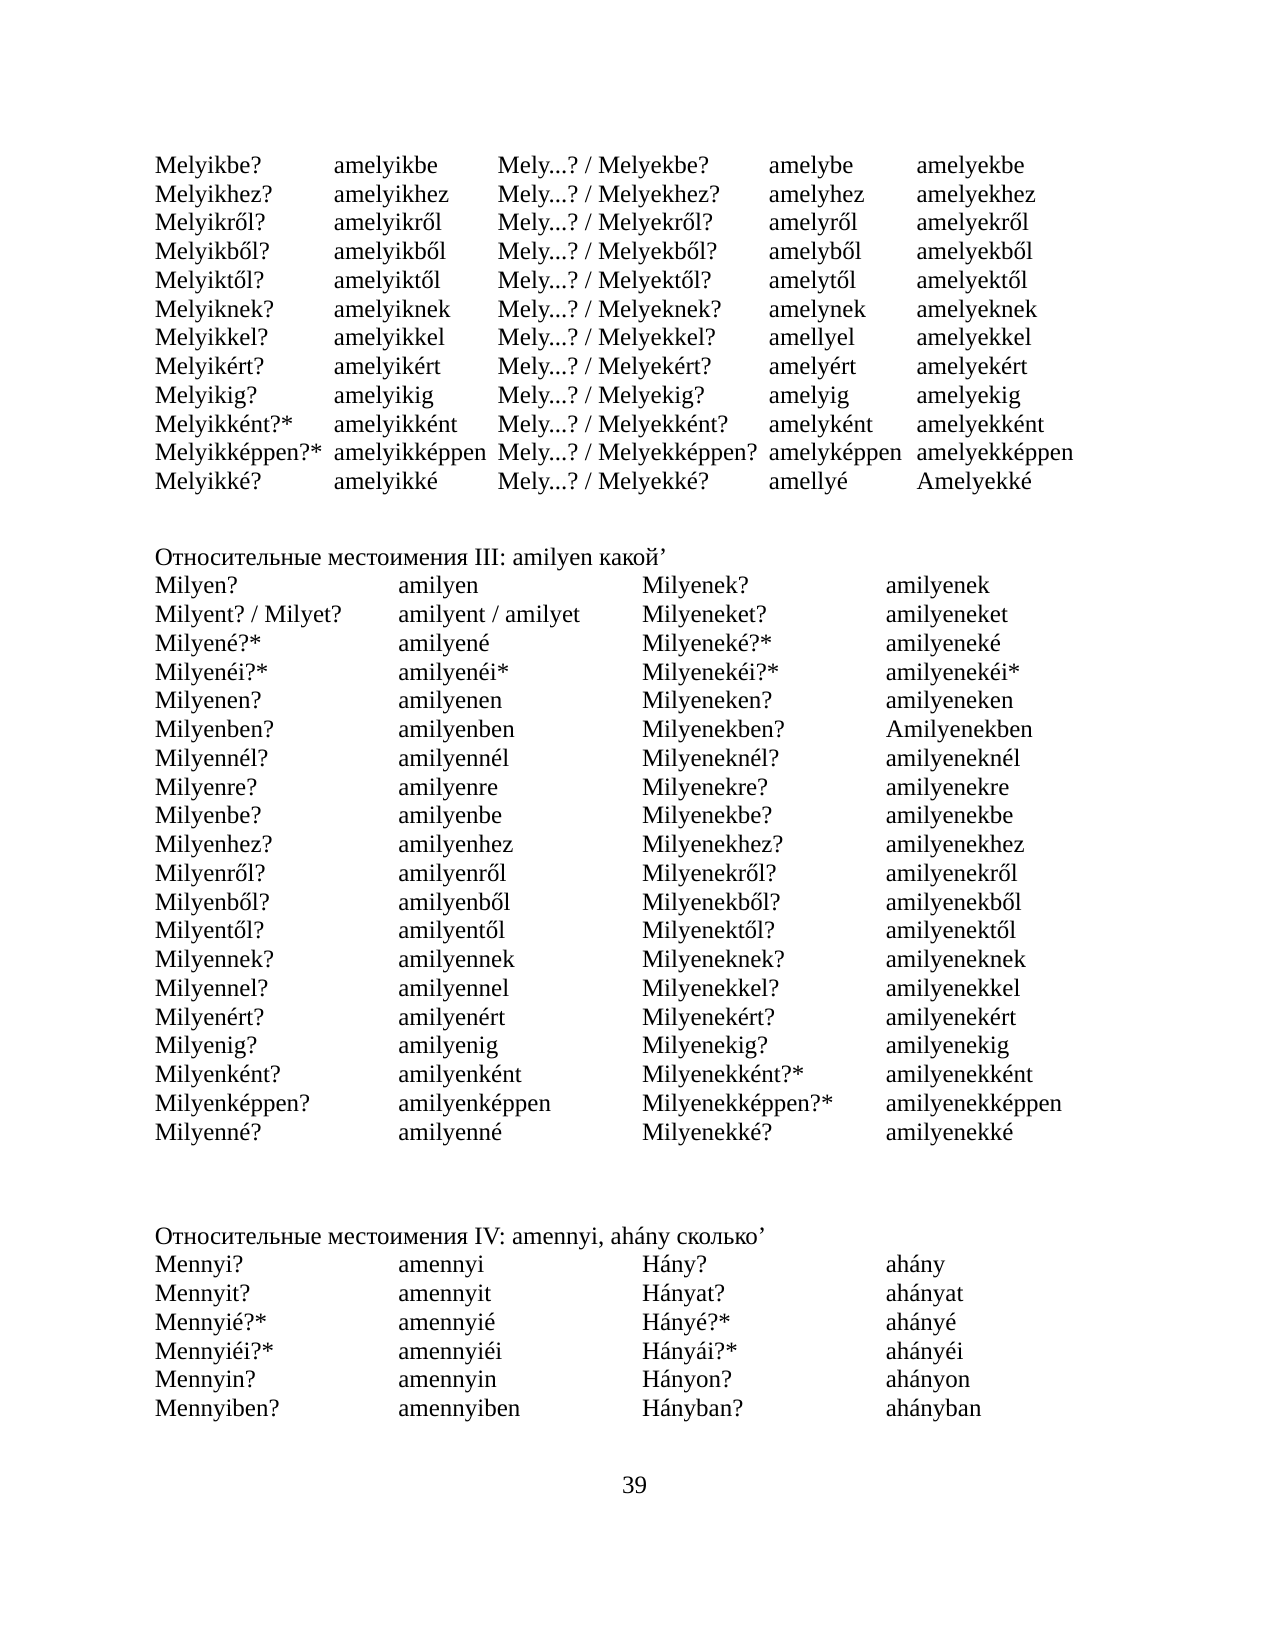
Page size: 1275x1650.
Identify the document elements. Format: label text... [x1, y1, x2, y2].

table_cell Milyent? / Milyet? [150, 599, 394, 628]
table_cell amilyené [394, 628, 637, 657]
table_cell Milyenképpen? [150, 1088, 394, 1117]
table_cell Melyiknek? [150, 294, 329, 322]
table_cell Mennyié?* [150, 1307, 394, 1336]
table_cell Milyenig? [150, 1030, 394, 1059]
table_cell Milyeneknél? [638, 743, 881, 772]
table_cell amennyin [394, 1365, 637, 1393]
table_cell Milyentől? [150, 915, 394, 944]
table_cell amelyikképpen [329, 438, 493, 466]
table_cell amennyiben [394, 1393, 637, 1422]
table_cell Mely...? / Melyekről? [493, 208, 764, 236]
table_header Относительные местоимения III: amilyen какой’ [150, 542, 1125, 570]
table_cell amelyről [764, 208, 912, 236]
table_cell Mely...? / Melyeknek? [493, 294, 764, 322]
table_cell amilyenéi* [394, 657, 637, 685]
table_cell amelyikbe [329, 150, 493, 179]
table_cell Mennyit? [150, 1278, 394, 1307]
table_cell amelyikről [329, 208, 493, 236]
table_cell Milyenről? [150, 858, 394, 887]
table_cell amelyikkel [329, 323, 493, 351]
table_cell Hányban? [638, 1393, 881, 1422]
table_cell ahányé [881, 1307, 1125, 1336]
table_cell amelyekkel [912, 323, 1080, 351]
table_cell amelyikért [329, 351, 493, 380]
table_cell Melyikkel? [150, 323, 329, 351]
table_cell Milyenekkel? [638, 973, 881, 1002]
table_cell Milyen? [150, 570, 394, 599]
table_cell amelyikhez [329, 179, 493, 207]
table_cell Hány? [638, 1250, 881, 1278]
table_cell Melyikből? [150, 236, 329, 265]
table_cell amelyeknek [912, 294, 1080, 322]
table_cell amilyeneknél [881, 743, 1125, 772]
table_cell amilyenek [881, 570, 1125, 599]
table_cell amennyiéi [394, 1336, 637, 1364]
table_cell amilyenekhez [881, 829, 1125, 858]
table_cell amelyiknek [329, 294, 493, 322]
table_cell amilyennel [394, 973, 637, 1002]
table_cell Mely...? / Melyekből? [493, 236, 764, 265]
table_header Относительные местоимения IV: amennyi, ahány сколько’ [150, 1221, 1125, 1249]
table_cell amilyenről [394, 858, 637, 887]
table_cell Mennyin? [150, 1365, 394, 1393]
table_cell Mely...? / Melyektől? [493, 265, 764, 294]
table_cell Melyikképpen?* [150, 438, 329, 466]
table_cell amilyennél [394, 743, 637, 772]
table_cell Milyenben? [150, 714, 394, 743]
table_cell amilyenekig [881, 1030, 1125, 1059]
table_cell amilyent / amilyet [394, 599, 637, 628]
table_cell amilyeneken [881, 685, 1125, 714]
table_cell amilyenen [394, 685, 637, 714]
table_cell Hányon? [638, 1365, 881, 1393]
table_cell Milyenekbe? [638, 800, 881, 829]
table_cell Milyené?* [150, 628, 394, 657]
table_cell amelyként [764, 409, 912, 437]
table_cell amelytől [764, 265, 912, 294]
table_cell Milyennel? [150, 973, 394, 1002]
table_cell Milyenné? [150, 1117, 394, 1145]
table_cell Milyenből? [150, 887, 394, 915]
table_cell Mely...? / Melyekbe? [493, 150, 764, 179]
table_cell Milyenekként?* [638, 1059, 881, 1088]
table_cell ahányon [881, 1365, 1125, 1393]
table_cell amellyel [764, 323, 912, 351]
table_cell amelybe [764, 150, 912, 179]
table_cell Milyenhez? [150, 829, 394, 858]
table_cell Milyennek? [150, 944, 394, 973]
table_cell amelyikből [329, 236, 493, 265]
table_cell amelyekig [912, 380, 1080, 409]
table_cell Milyenekben? [638, 714, 881, 743]
table_cell amilyenért [394, 1002, 637, 1030]
table_cell Hányái?* [638, 1336, 881, 1364]
table_cell amelyből [764, 236, 912, 265]
table_cell Melyikért? [150, 351, 329, 380]
table_cell Hányat? [638, 1278, 881, 1307]
table_cell amelyig [764, 380, 912, 409]
table_cell ahányéi [881, 1336, 1125, 1364]
table_cell amilyenekként [881, 1059, 1125, 1088]
table_cell amilyenként [394, 1059, 637, 1088]
table_cell Milyenekéi?* [638, 657, 881, 685]
table_cell amilyenekre [881, 772, 1125, 800]
table_cell amelyikig [329, 380, 493, 409]
table_cell Melyikké? [150, 466, 329, 495]
table_cell amennyi [394, 1250, 637, 1278]
table_cell Milyenek? [638, 570, 881, 599]
table_cell Mennyi? [150, 1250, 394, 1278]
table_cell amelyekként [912, 409, 1080, 437]
table_cell ahányban [881, 1393, 1125, 1422]
table_cell amilyeneket [881, 599, 1125, 628]
table_cell Milyenért? [150, 1002, 394, 1030]
table_cell amennyit [394, 1278, 637, 1307]
table_cell ahány [881, 1250, 1125, 1278]
table_cell Milyenként? [150, 1059, 394, 1088]
table_cell Mennyiéi?* [150, 1336, 394, 1364]
table_cell Milyenen? [150, 685, 394, 714]
table_cell Milyenektől? [638, 915, 881, 944]
table_cell Milyenekig? [638, 1030, 881, 1059]
table_cell Amilyenekben [881, 714, 1125, 743]
table_cell Mely...? / Melyekkel? [493, 323, 764, 351]
table_cell amilyenben [394, 714, 637, 743]
table_cell Mely...? / Melyekhez? [493, 179, 764, 207]
table_cell amilyenhez [394, 829, 637, 858]
table_cell Milyenekért? [638, 1002, 881, 1030]
table_cell amilyeneknek [881, 944, 1125, 973]
table_cell amelynek [764, 294, 912, 322]
table_cell Milyenekből? [638, 887, 881, 915]
table_cell Mely...? / Melyekképpen? [493, 438, 764, 466]
table_cell Milyeneknek? [638, 944, 881, 973]
table_cell Mennyiben? [150, 1393, 394, 1422]
table_cell Melyikhez? [150, 179, 329, 207]
table_cell amilyenekkel [881, 973, 1125, 1002]
table_cell amelyikként [329, 409, 493, 437]
table_cell amelyektől [912, 265, 1080, 294]
table_cell Milyenekre? [638, 772, 881, 800]
table_cell Mely...? / Melyekért? [493, 351, 764, 380]
table_cell amilyenekért [881, 1002, 1125, 1030]
table_cell amelyekből [912, 236, 1080, 265]
table_cell Melyikként?* [150, 409, 329, 437]
table_cell amelyekhez [912, 179, 1080, 207]
table_cell amilyenekről [881, 858, 1125, 887]
table_cell amelyhez [764, 179, 912, 207]
table_cell amilyentől [394, 915, 637, 944]
table_cell amilyenné [394, 1117, 637, 1145]
table_cell amilyenbe [394, 800, 637, 829]
table_cell amilyenekké [881, 1117, 1125, 1145]
table_cell amilyenektől [881, 915, 1125, 944]
table_cell amelyekért [912, 351, 1080, 380]
table_cell Milyenekké? [638, 1117, 881, 1145]
table_cell Hányé?* [638, 1307, 881, 1336]
table_cell Amelyekké [912, 466, 1080, 495]
table_cell Milyenekképpen?* [638, 1088, 881, 1117]
table_cell Milyenre? [150, 772, 394, 800]
table_cell amilyen [394, 570, 637, 599]
table_cell amelyekbe [912, 150, 1080, 179]
table_cell Milyenekről? [638, 858, 881, 887]
table_cell amelyekről [912, 208, 1080, 236]
table_cell amellyé [764, 466, 912, 495]
table_cell amilyeneké [881, 628, 1125, 657]
table_cell amilyenekbe [881, 800, 1125, 829]
table_cell Milyeneké?* [638, 628, 881, 657]
table_cell amilyenekből [881, 887, 1125, 915]
table_cell Mely...? / Melyekig? [493, 380, 764, 409]
table_cell amilyenből [394, 887, 637, 915]
table_cell Melyikről? [150, 208, 329, 236]
table_cell Mely...? / Melyekké? [493, 466, 764, 495]
table_cell amilyenekképpen [881, 1088, 1125, 1117]
table_cell Milyenéi?* [150, 657, 394, 685]
table_cell amilyenig [394, 1030, 637, 1059]
table_cell amilyenekéi* [881, 657, 1125, 685]
table_cell Mely...? / Melyekként? [493, 409, 764, 437]
table_cell ahányat [881, 1278, 1125, 1307]
table_cell Milyenbe? [150, 800, 394, 829]
table_cell Milyennél? [150, 743, 394, 772]
table_cell Milyenekhez? [638, 829, 881, 858]
table_cell amilyennek [394, 944, 637, 973]
table_cell Melyikig? [150, 380, 329, 409]
table_cell amelyikké [329, 466, 493, 495]
table_cell amilyenre [394, 772, 637, 800]
table_cell Melyikbe? [150, 150, 329, 179]
table_cell amilyenképpen [394, 1088, 637, 1117]
table_cell amelyért [764, 351, 912, 380]
table_cell amelyiktől [329, 265, 493, 294]
table_cell Milyeneket? [638, 599, 881, 628]
table_cell amelyképpen [764, 438, 912, 466]
table_cell amelyekképpen [912, 438, 1080, 466]
table_cell Melyiktől? [150, 265, 329, 294]
table_cell Milyeneken? [638, 685, 881, 714]
table_cell amennyié [394, 1307, 637, 1336]
